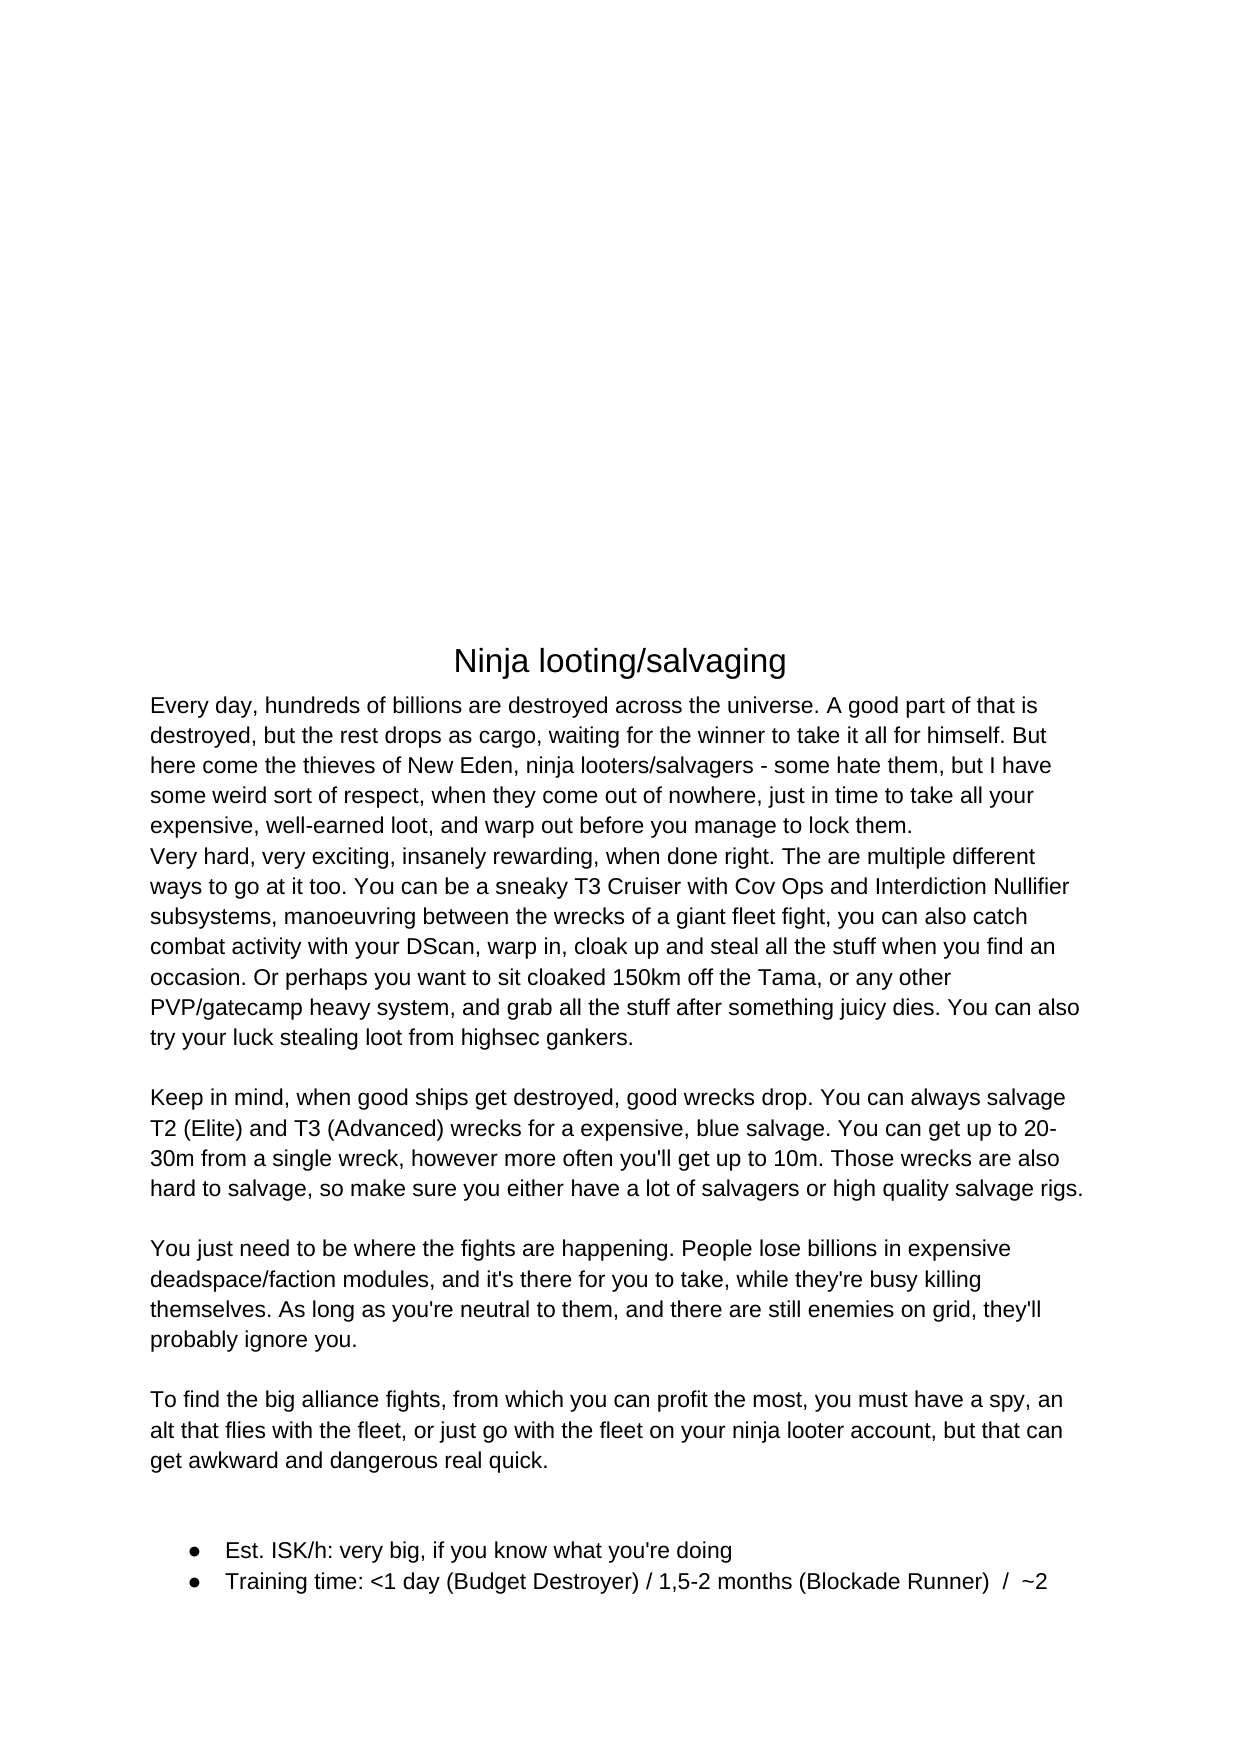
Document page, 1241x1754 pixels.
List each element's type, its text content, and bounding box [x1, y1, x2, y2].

text Very hard, very exciting, insanely rewarding, when done right. The are multiple different ways to go at it too. You can be a sneaky T3 Cruiser with Cov Ops and Interdiction Nullifier subsystems, manoeuvring between the wrecks of a giant fleet fight, you can also catch combat activity with your DScan, warp in, cloak up and steal all the stuff when you find an occasion. Or perhaps you want to sit cloaked 150km off the Tama, or any other PVP/gatecamp heavy system, and grab all the stuff after something juicy dies. You can also try your luck stealing loot from highsec gankers. [150, 843, 1090, 1050]
text To find the big alliance fights, from which you can profit the most, you must have a spy, an alt that flies with the fleet, or just go with the fleet on your ninja looter account, but that can get awkward and dangerous real quick. [150, 1386, 1090, 1473]
subtitle Ninja looting/salvaging [150, 641, 1090, 679]
list Est. ISK/h: very big, if you know what you're doing [187, 1537, 1090, 1564]
text You just need to be where the fights are happening. People lose billions in expensive deadspace/faction modules, and it's there for you to take, while they're busy killing themselves. As long as you're neutral to them, and there are still enemies on grid, they'll probably ignore you. [150, 1235, 1090, 1352]
text Every day, hundreds of billions are destroyed across the universe. A good part of that is destroyed, but the rest drops as cargo, waiting for the winner to take it all for himself. But here come the thieves of New Eden, ninja looters/salvagers - some hate them, but I have some weird sort of respect, when they come out of nowhere, just in time to take all your expensive, well-earned loot, and warp out before you manage to lock them. [150, 692, 1090, 839]
list Training time: <1 day (Budget Destroyer) / 1,5-2 months (Blockade Runner) / ~2 [187, 1568, 1090, 1594]
text Keep in mind, when good ships get destroyed, good wrecks drop. You can always salvage T2 (Elite) and T3 (Advanced) wrecks for a expensive, blue salvage. You can get up to 20-30m from a single wreck, however more often you'll get up to 10m. Those wrecks are also hard to salvage, so make sure you either have a lot of salvagers or high quality salvage rigs. [150, 1084, 1090, 1201]
